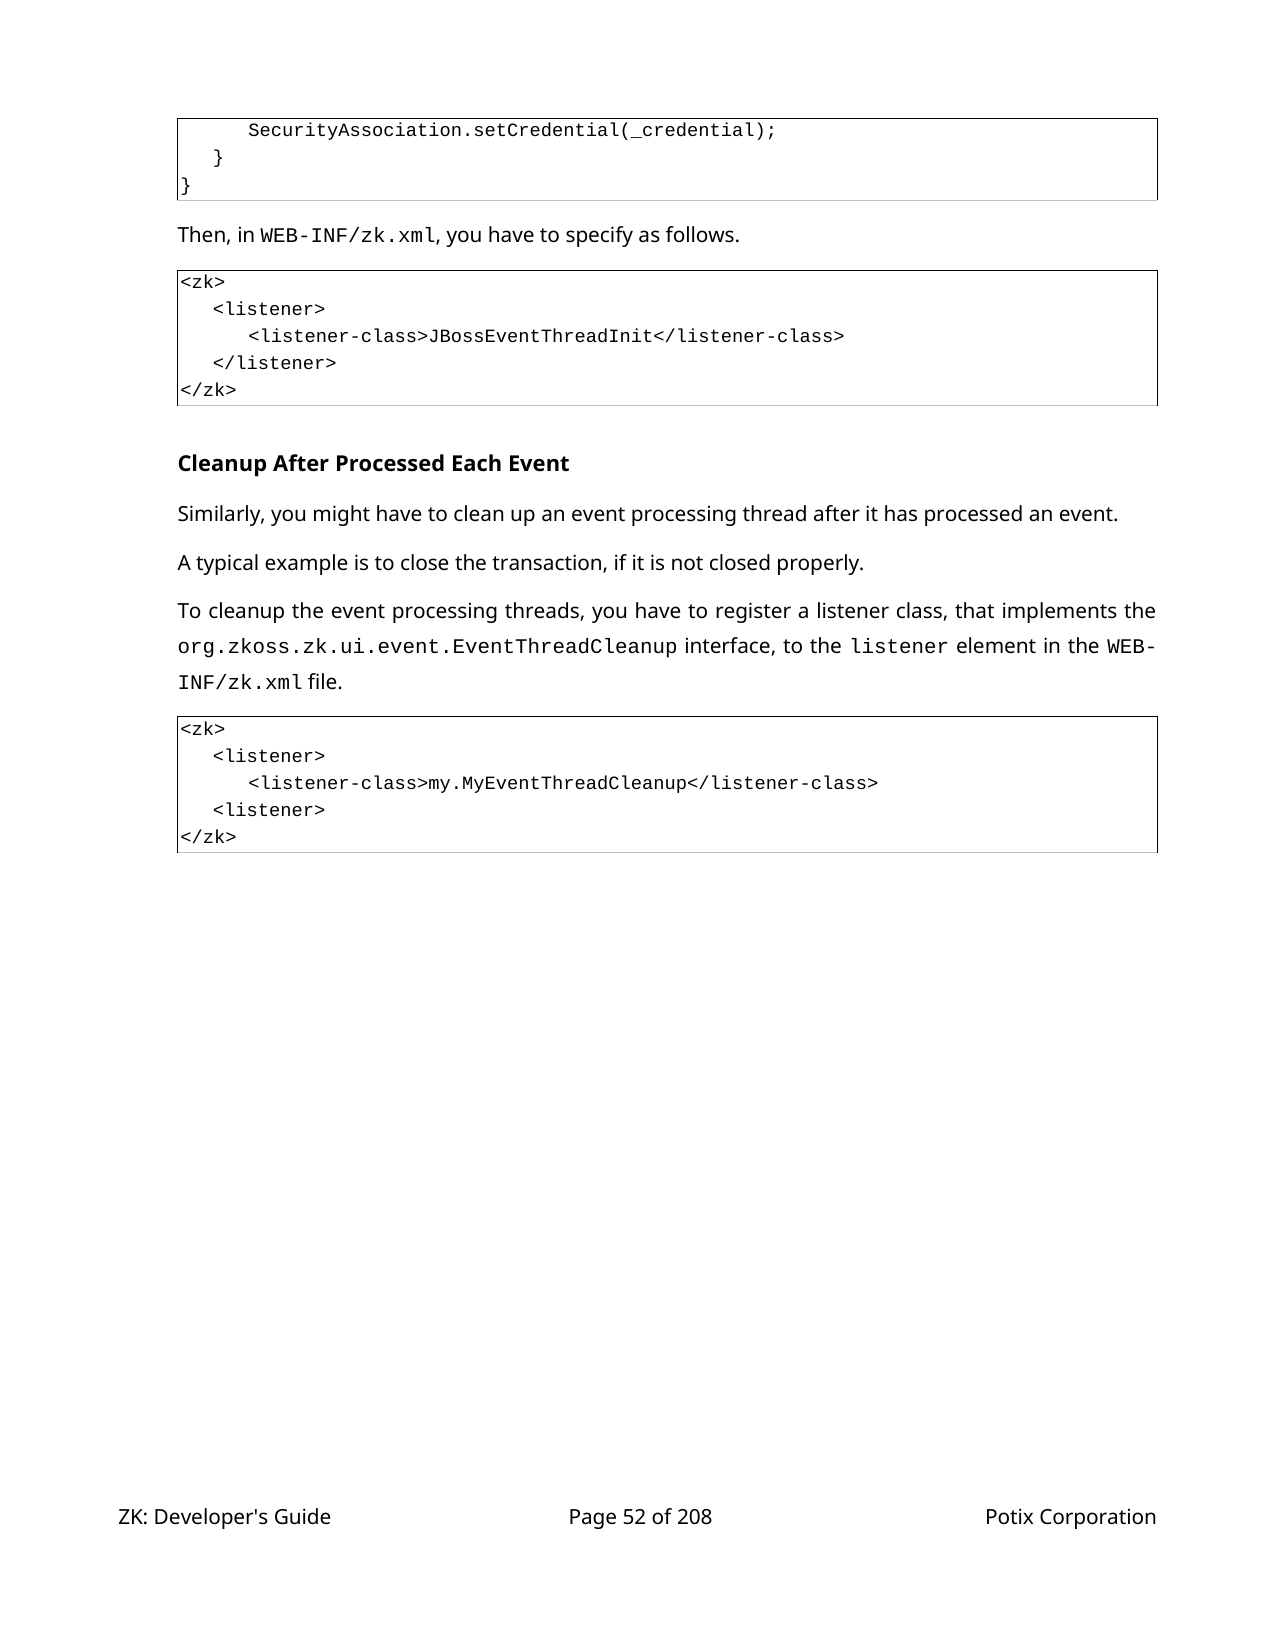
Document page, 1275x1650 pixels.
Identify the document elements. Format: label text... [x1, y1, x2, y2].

subtitle Cleanup After Processed Each Event [177, 448, 1157, 478]
text Then, in WEB-INF/zk.xml, you have to specify as follows. [177, 220, 1157, 249]
text Similarly, you might have to clean up an event processing thread after it has processed an event. [177, 499, 1157, 527]
text </listener> [178, 351, 1157, 375]
text </zk> [178, 378, 1157, 405]
text } [178, 172, 1157, 200]
text <listener> [178, 297, 1157, 321]
text <listener-class>my.MyEventThreadCleanup</listener-class> [178, 771, 1157, 795]
text <zk> [178, 717, 1157, 741]
text SecurityAssociation.setCredential(_credential); [178, 119, 1157, 142]
text } [178, 145, 1157, 169]
text <zk> [178, 271, 1157, 294]
text To cleanup the event processing threads, you have to register a listener class, that implements the org.zkoss.zk.ui.event.EventThreadCleanup interface, to the listener element in the WEB-INF/zk.xml file. [177, 596, 1157, 696]
text <listener> [178, 798, 1157, 822]
text <listener> [178, 743, 1157, 768]
text <listener-class>JBossEventThreadInit</listener-class> [178, 324, 1157, 348]
text A typical example is to close the transaction, if it is not closed properly. [177, 548, 1157, 576]
text </zk> [178, 825, 1157, 852]
